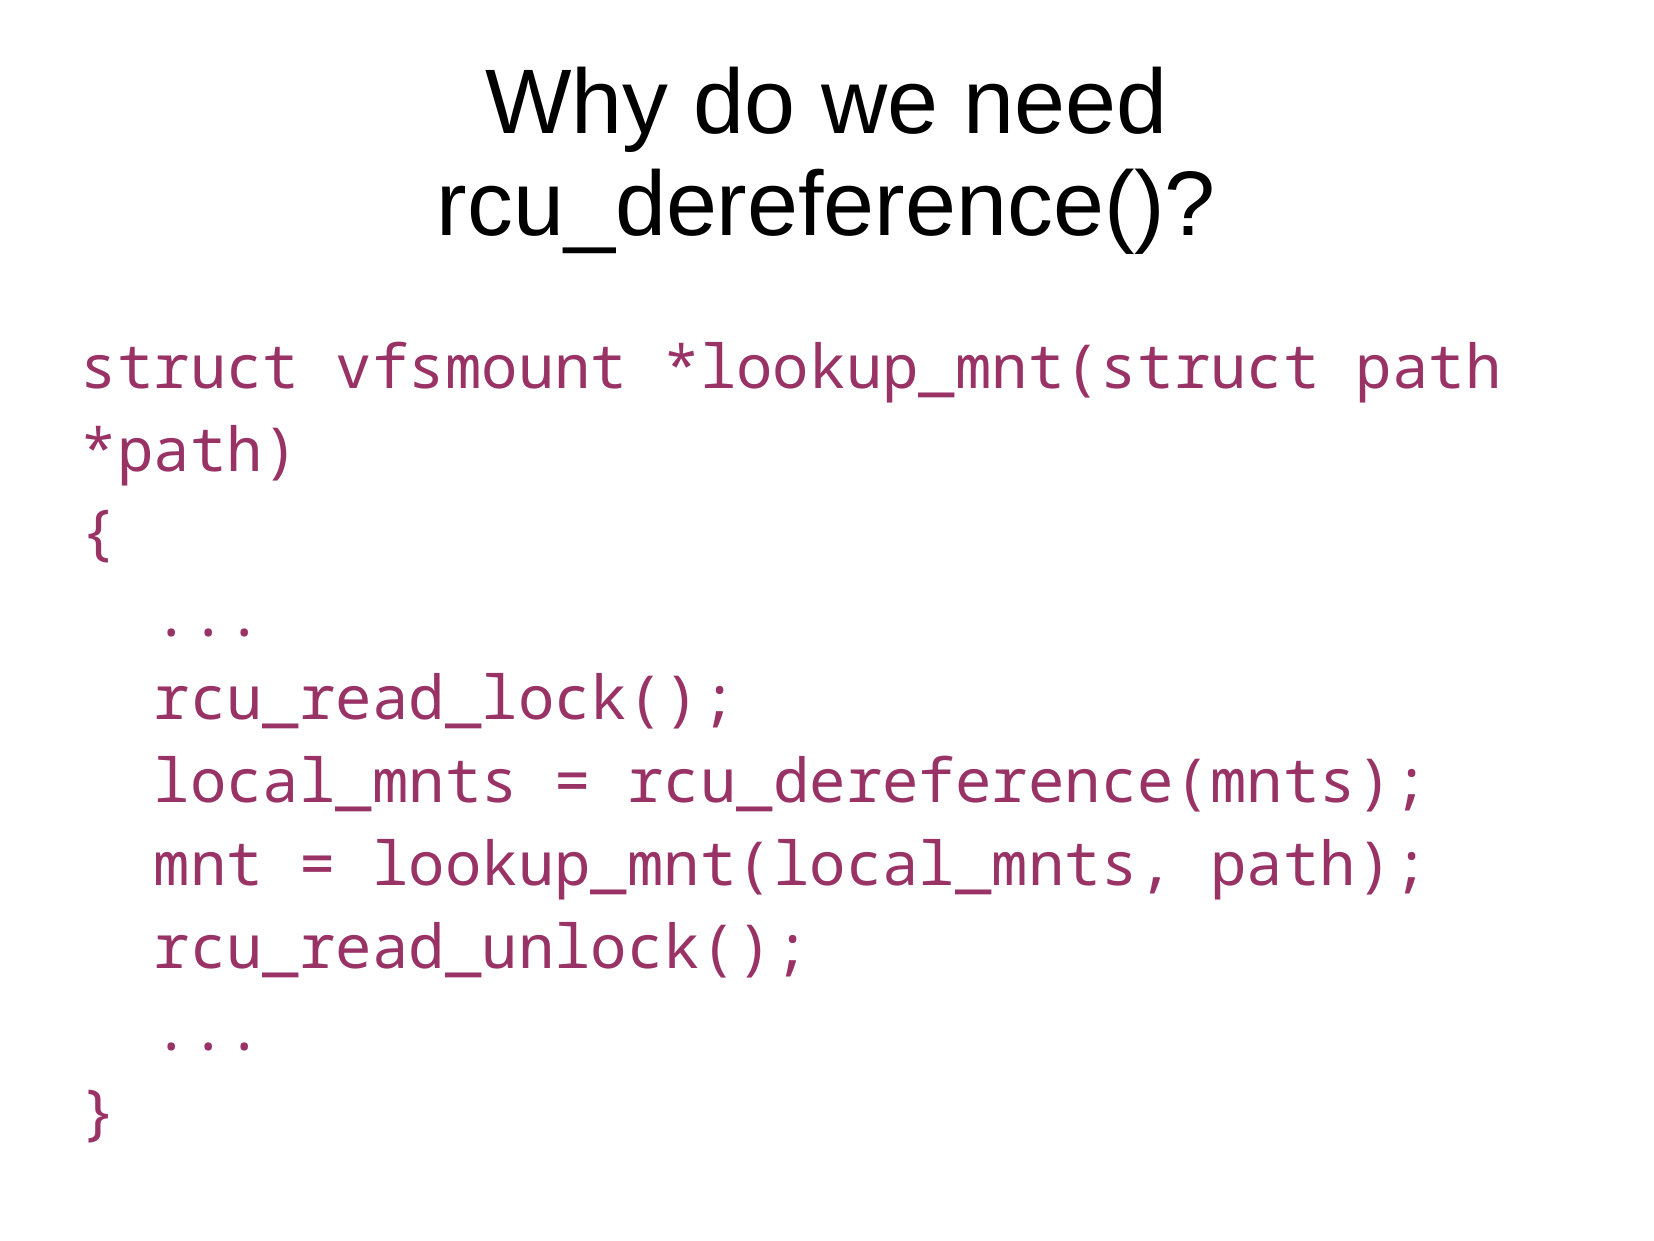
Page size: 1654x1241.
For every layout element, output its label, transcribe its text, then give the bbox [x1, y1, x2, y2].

title Why do we need rcu_dereference()? [82, 49, 1571, 257]
list struct vfsmount *lookup_mnt(struct path *path) { ... rcu_read_lock(); local_mnts = rcu_dereference(mnts); mnt = lookup_mnt(local_mnts, path); rcu_read_unlock(); ... } [80, 75, 1569, 1163]
